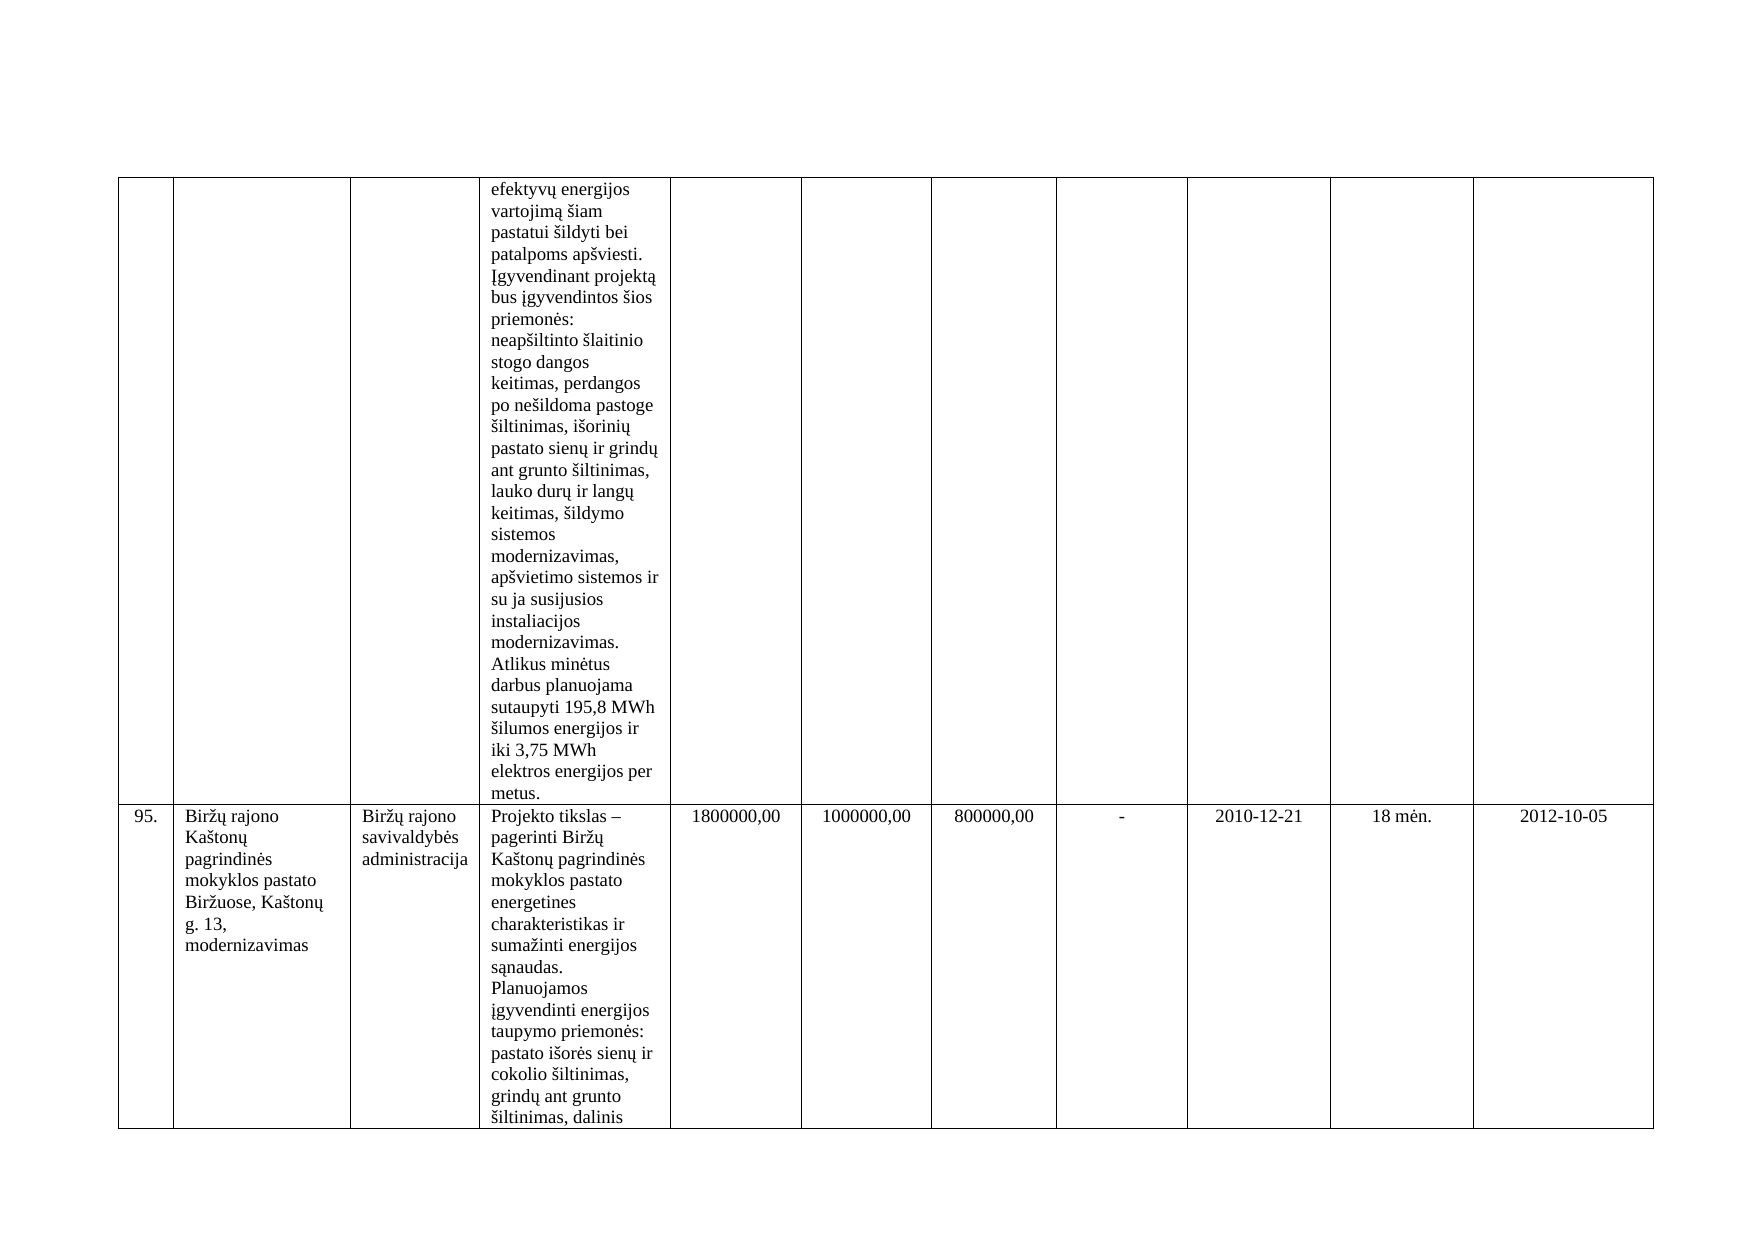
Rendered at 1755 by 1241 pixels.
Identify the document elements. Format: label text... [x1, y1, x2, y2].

table_cell [671, 178, 801, 803]
table_cell [119, 178, 173, 803]
table_cell 95. [119, 805, 173, 1128]
table_cell [1331, 178, 1473, 803]
table_cell 1000000,00 [802, 805, 931, 1128]
table_cell [1188, 178, 1330, 803]
table_cell [174, 178, 350, 803]
table_cell - [1057, 805, 1187, 1128]
table_cell [351, 178, 479, 803]
table_cell - [1057, 178, 1187, 803]
table_cell 2012-10-05 [1474, 805, 1653, 1128]
table_cell [1474, 178, 1653, 803]
table_cell 800000,00 [932, 805, 1056, 1128]
table_cell Projekto tikslas – pagerinti Biržų Kaštonų pagrindinės mokyklos pastato energetines charakteristikas ir sumažinti energijos sąnaudas. Planuojamos įgyvendinti energijos taupymo priemonės: pastato išorės sienų ir cokolio šiltinimas, grindų ant grunto šiltinimas, dalinis [480, 805, 670, 1128]
table_cell 18 mėn. [1331, 805, 1473, 1128]
table_cell - [932, 178, 1056, 803]
table_cell Biržų rajono savivaldybės administracija [351, 805, 479, 1128]
table_cell Biržų rajono Kaštonų pagrindinės mokyklos pastato Biržuose, Kaštonų g. 13, modernizavimas [174, 805, 350, 1128]
table_cell 2010-12-21 [1188, 805, 1330, 1128]
table_cell 1800000,00 [671, 805, 801, 1128]
table_cell efektyvų energijos vartojimą šiam pastatui šildyti bei patalpoms apšviesti. Įgyvendinant projektą bus įgyvendintos šios priemonės: neapšiltinto šlaitinio stogo dangos keitimas, perdangos po nešildoma pastoge šiltinimas, išorinių pastato sienų ir grindų ant grunto šiltinimas, lauko durų ir langų keitimas, šildymo sistemos modernizavimas, apšvietimo sistemos ir su ja susijusios instaliacijos modernizavimas. Atlikus minėtus darbus planuojama sutaupyti 195,8 MWh šilumos energijos ir iki 3,75 MWh elektros energijos per metus. [480, 178, 670, 803]
table_cell [802, 178, 931, 803]
